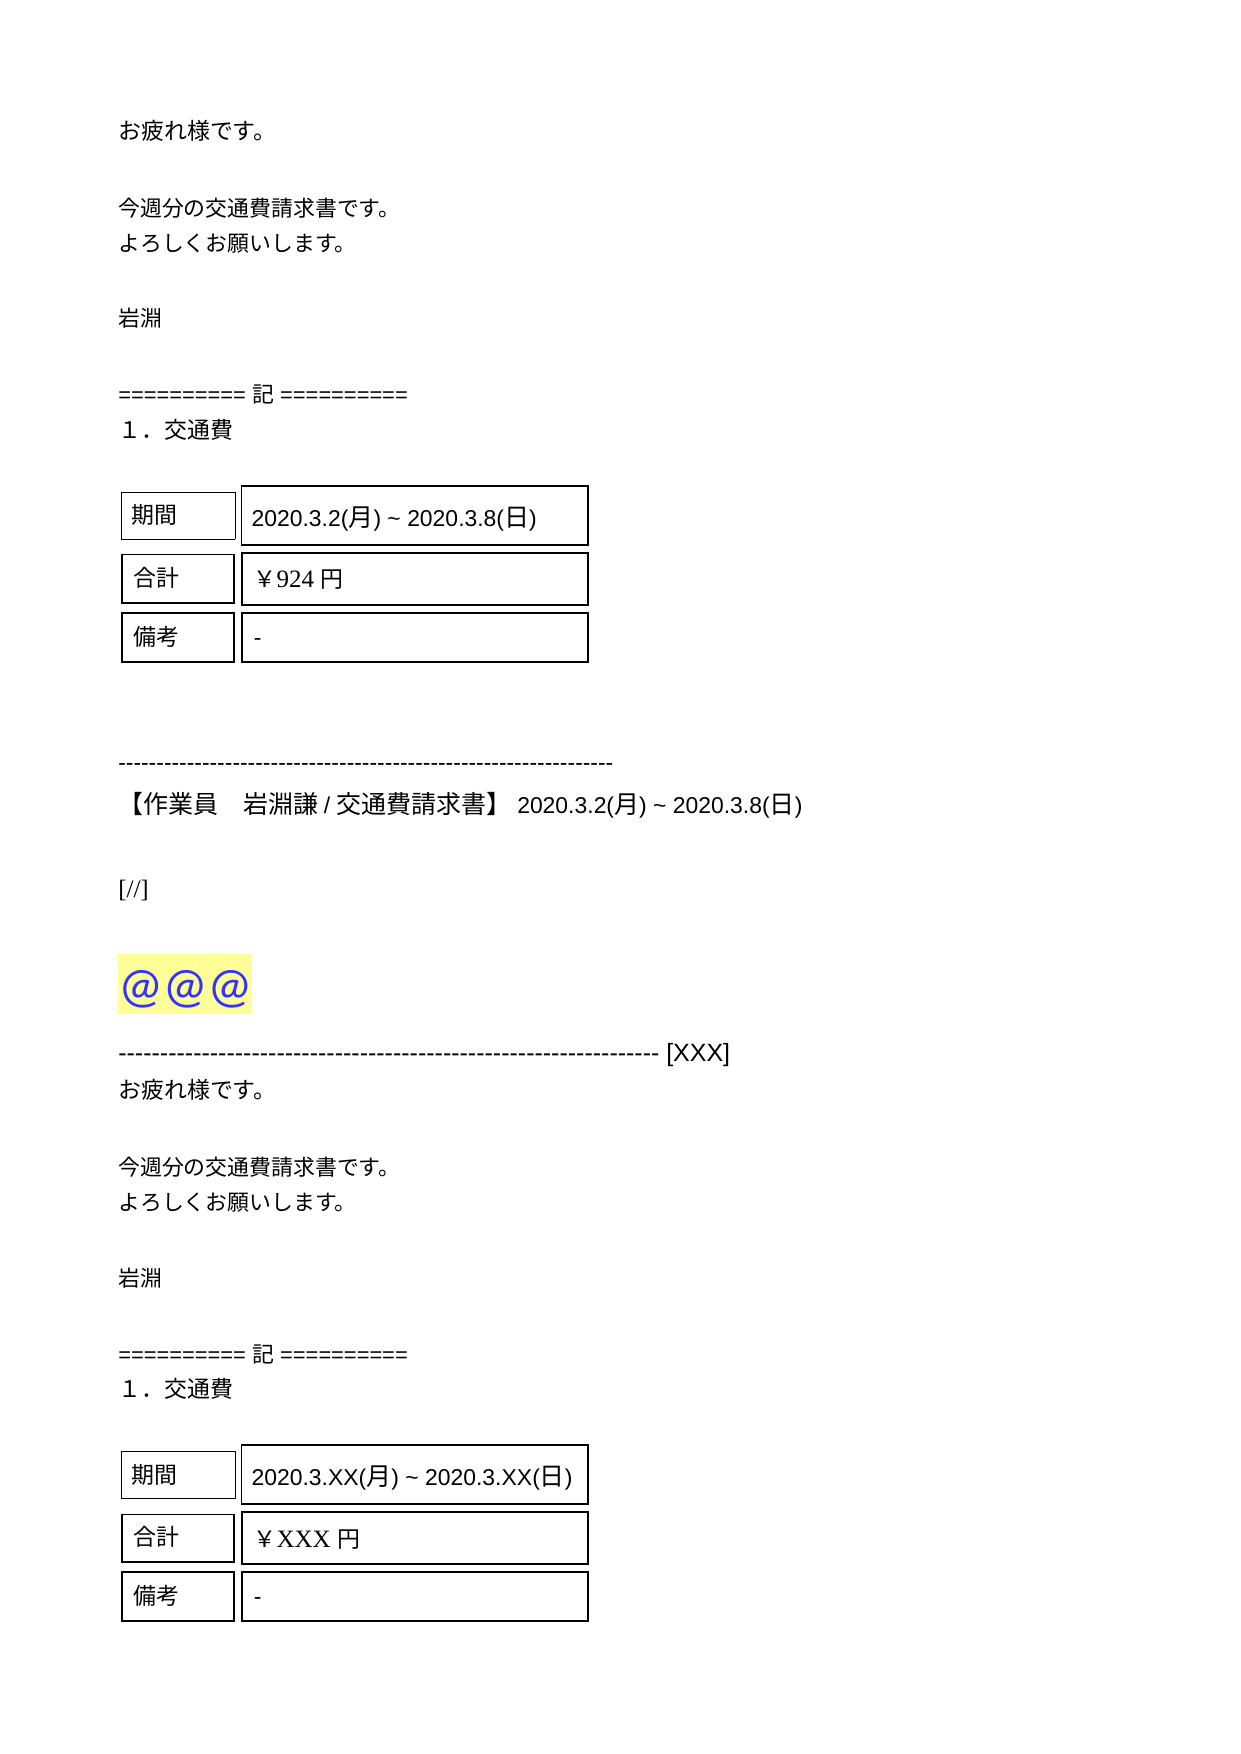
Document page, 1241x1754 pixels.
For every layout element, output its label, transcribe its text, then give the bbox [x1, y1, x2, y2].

table_cell 合計 [118, 1508, 238, 1568]
text １．交通費 [118, 1376, 1122, 1402]
text ----------------------------------------------------------------- [XXX] [118, 1038, 1122, 1066]
table_cell ￥XXX 円 [238, 1508, 592, 1568]
text ========== 記 ========== [118, 1341, 1122, 1367]
text 今週分の交通費請求書です。 [118, 1155, 1122, 1180]
table_cell 備考 [118, 1568, 238, 1625]
table_header 期間 [118, 482, 238, 549]
text [//] [118, 874, 1122, 903]
table_cell ￥924 円 [238, 549, 592, 609]
table_header 期間 [118, 1441, 238, 1508]
table_header 2020.3.2(月) ~ 2020.3.8(日) [238, 482, 592, 549]
text よろしくお願いします。 [118, 230, 1122, 256]
text 【作業員 岩淵謙 / 交通費請求書】 2020.3.2(月) ~ 2020.3.8(日) [118, 785, 1122, 821]
text @@@ [118, 953, 1122, 1014]
text よろしくお願いします。 [118, 1189, 1122, 1215]
text お疲れ様です。 [118, 1077, 1122, 1104]
table_cell - [238, 609, 592, 666]
text ========== 記 ========== [118, 382, 1122, 407]
text １．交通費 [118, 417, 1122, 443]
text 今週分の交通費請求書です。 [118, 196, 1122, 221]
table_header 2020.3.XX(月) ~ 2020.3.XX(日) [238, 1441, 592, 1508]
table_cell 備考 [118, 609, 238, 666]
text ----------------------------------------------------------------- [118, 748, 1122, 775]
text お疲れ様です。 [118, 118, 1122, 144]
table_cell - [238, 1568, 592, 1625]
text 岩淵 [118, 306, 1122, 332]
text 岩淵 [118, 1266, 1122, 1291]
table_cell 合計 [118, 549, 238, 609]
